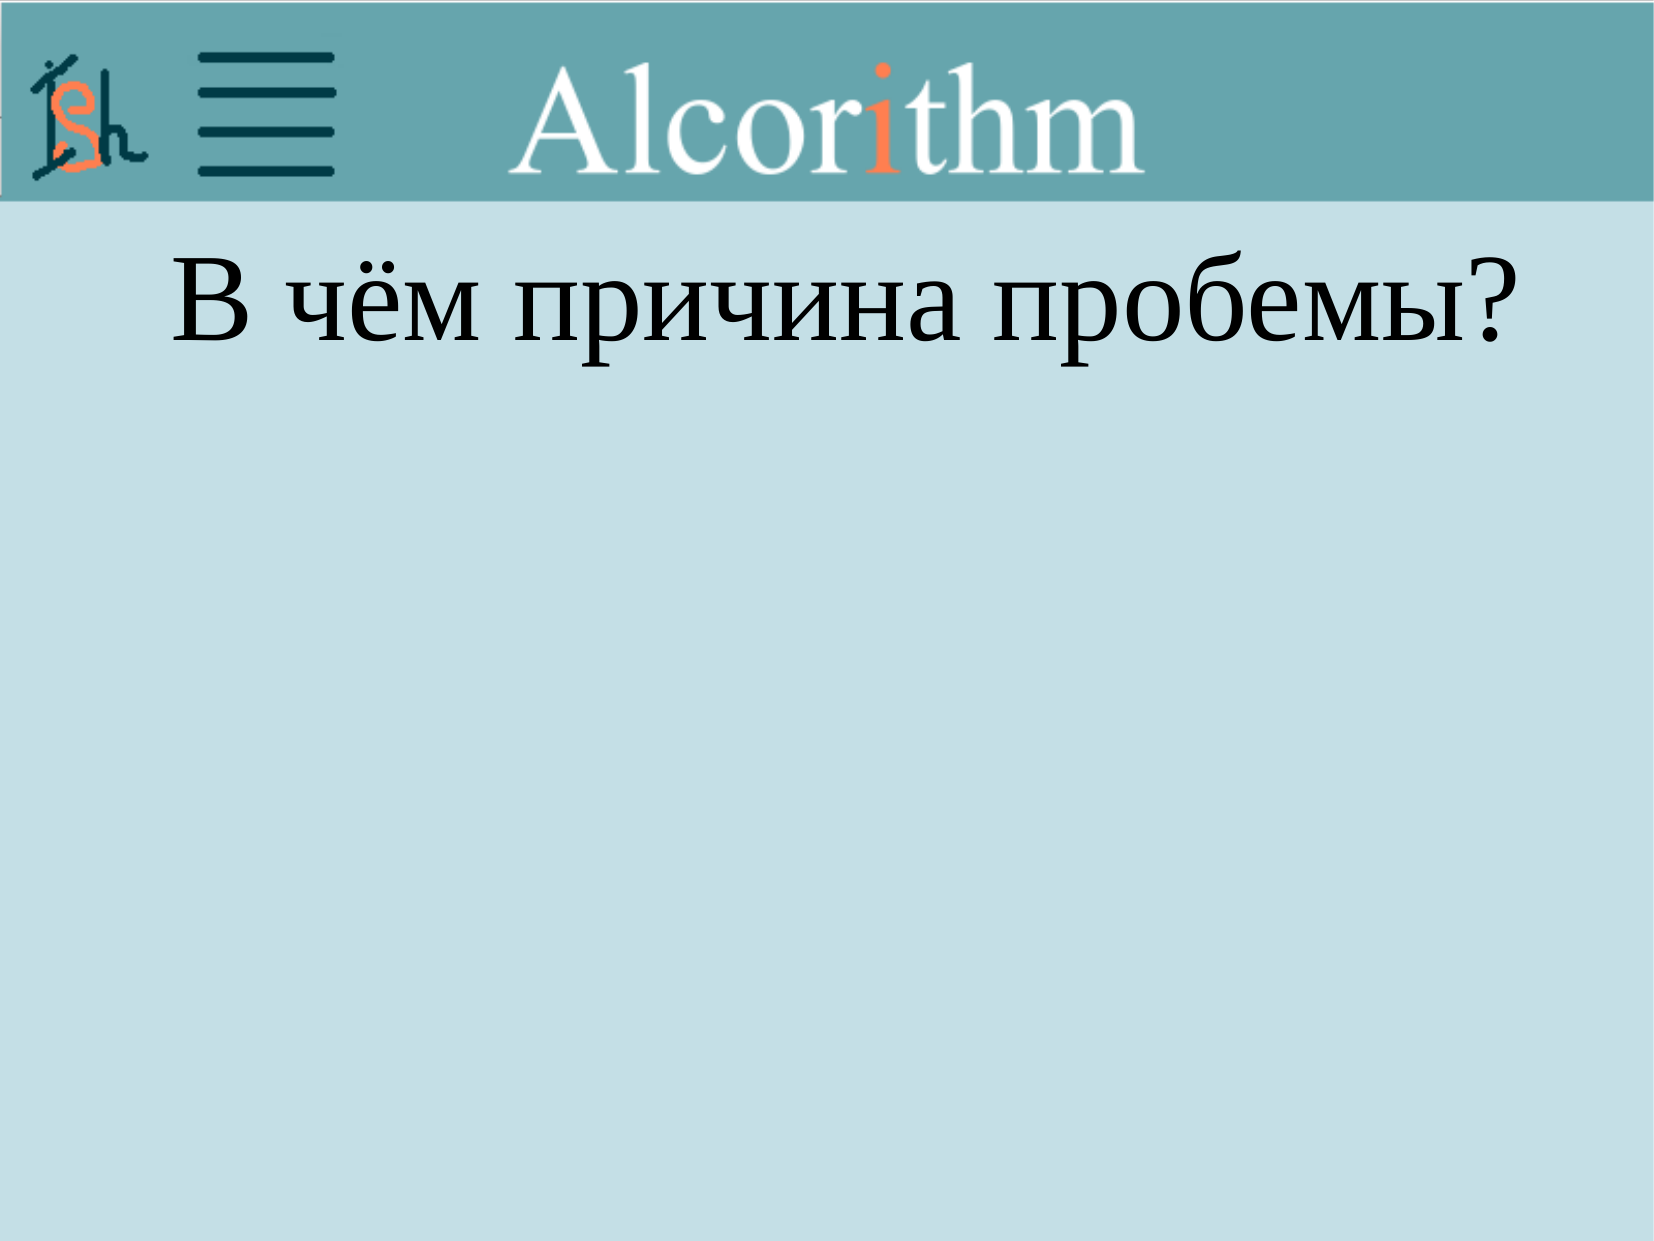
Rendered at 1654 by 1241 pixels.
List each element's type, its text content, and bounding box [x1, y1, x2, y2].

picture [0, 0, 1654, 1241]
title В чём причина пробемы? [101, 195, 1591, 402]
